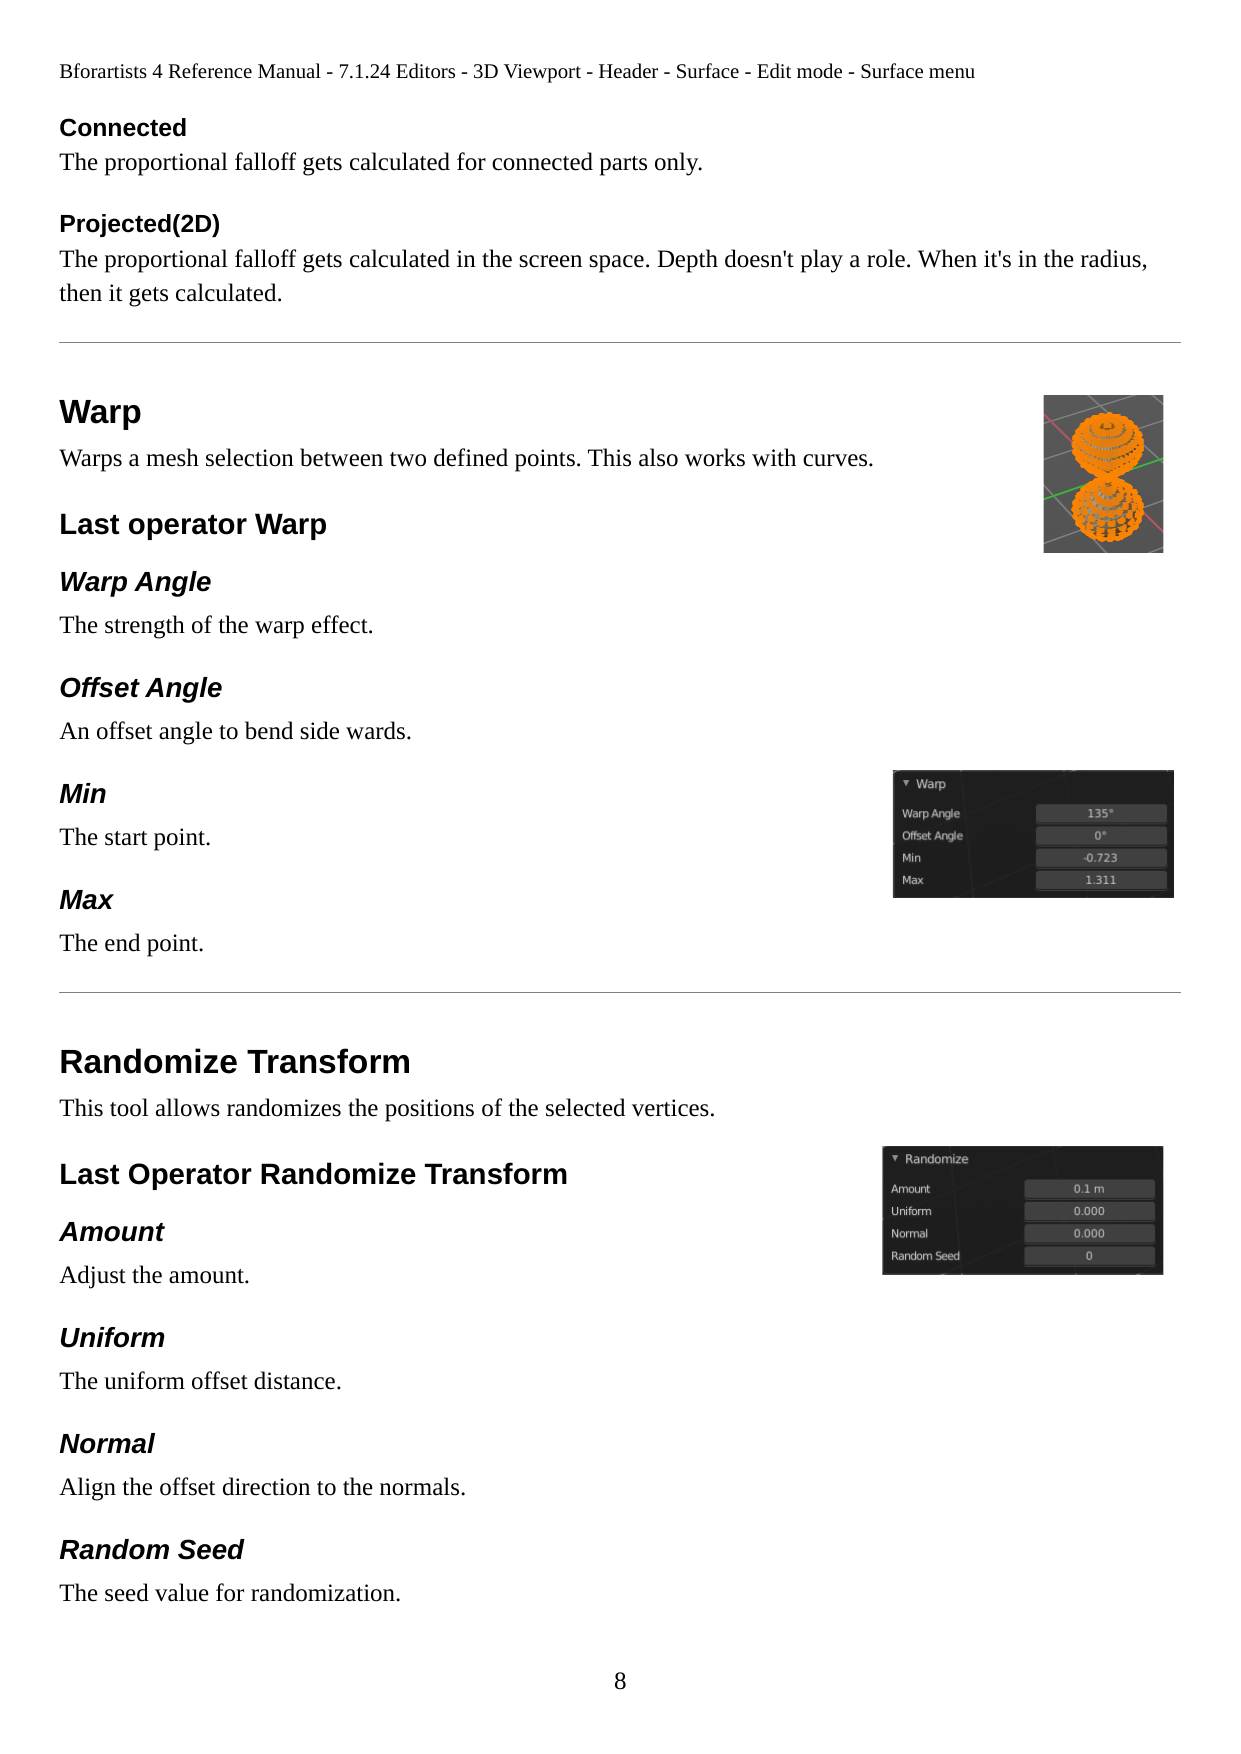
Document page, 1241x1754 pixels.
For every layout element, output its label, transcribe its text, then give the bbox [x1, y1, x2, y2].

text The proportional falloff gets calculated in the screen space. Depth doesn't play a role. When it's in the radius, then it gets calculated. [59, 244, 1181, 307]
subtitle Uniform [59, 1322, 1181, 1353]
subtitle Randomize Transform [59, 1042, 1181, 1081]
text The start point. [59, 822, 892, 851]
subtitle [1164, 1216, 1181, 1247]
subtitle Connected [59, 113, 1181, 141]
subtitle Max [59, 884, 1181, 916]
text Align the offset direction to the normals. [59, 1472, 1181, 1501]
text An offset angle to bend side wards. [59, 716, 1181, 745]
text Warps a mesh selection between two defined points. This also works with curves. [59, 443, 1043, 472]
subtitle Last Operator Randomize Transform [59, 1157, 882, 1191]
subtitle Min [59, 778, 892, 809]
subtitle Amount [59, 1216, 882, 1247]
subtitle [1174, 778, 1181, 809]
subtitle Warp [59, 392, 1181, 431]
text The proportional falloff gets calculated for connected parts only. [59, 147, 1181, 176]
subtitle Last operator Warp [59, 507, 1043, 541]
text This tool allows randomizes the positions of the selected vertices. [59, 1093, 1181, 1122]
text Adjust the amount. [59, 1260, 1181, 1289]
picture [892, 770, 1174, 898]
subtitle Warp Angle [59, 566, 1181, 598]
text The end point. [59, 928, 1181, 957]
text The uniform offset distance. [59, 1366, 1181, 1395]
subtitle Normal [59, 1427, 1181, 1459]
picture [1043, 395, 1164, 553]
subtitle [1164, 507, 1181, 541]
text The strength of the warp effect. [59, 610, 1181, 639]
subtitle Offset Angle [59, 672, 1181, 704]
subtitle Random Seed [59, 1533, 1181, 1565]
text The seed value for randomization. [59, 1578, 1181, 1607]
picture [882, 1146, 1164, 1275]
subtitle Projected(2D) [59, 209, 1181, 237]
